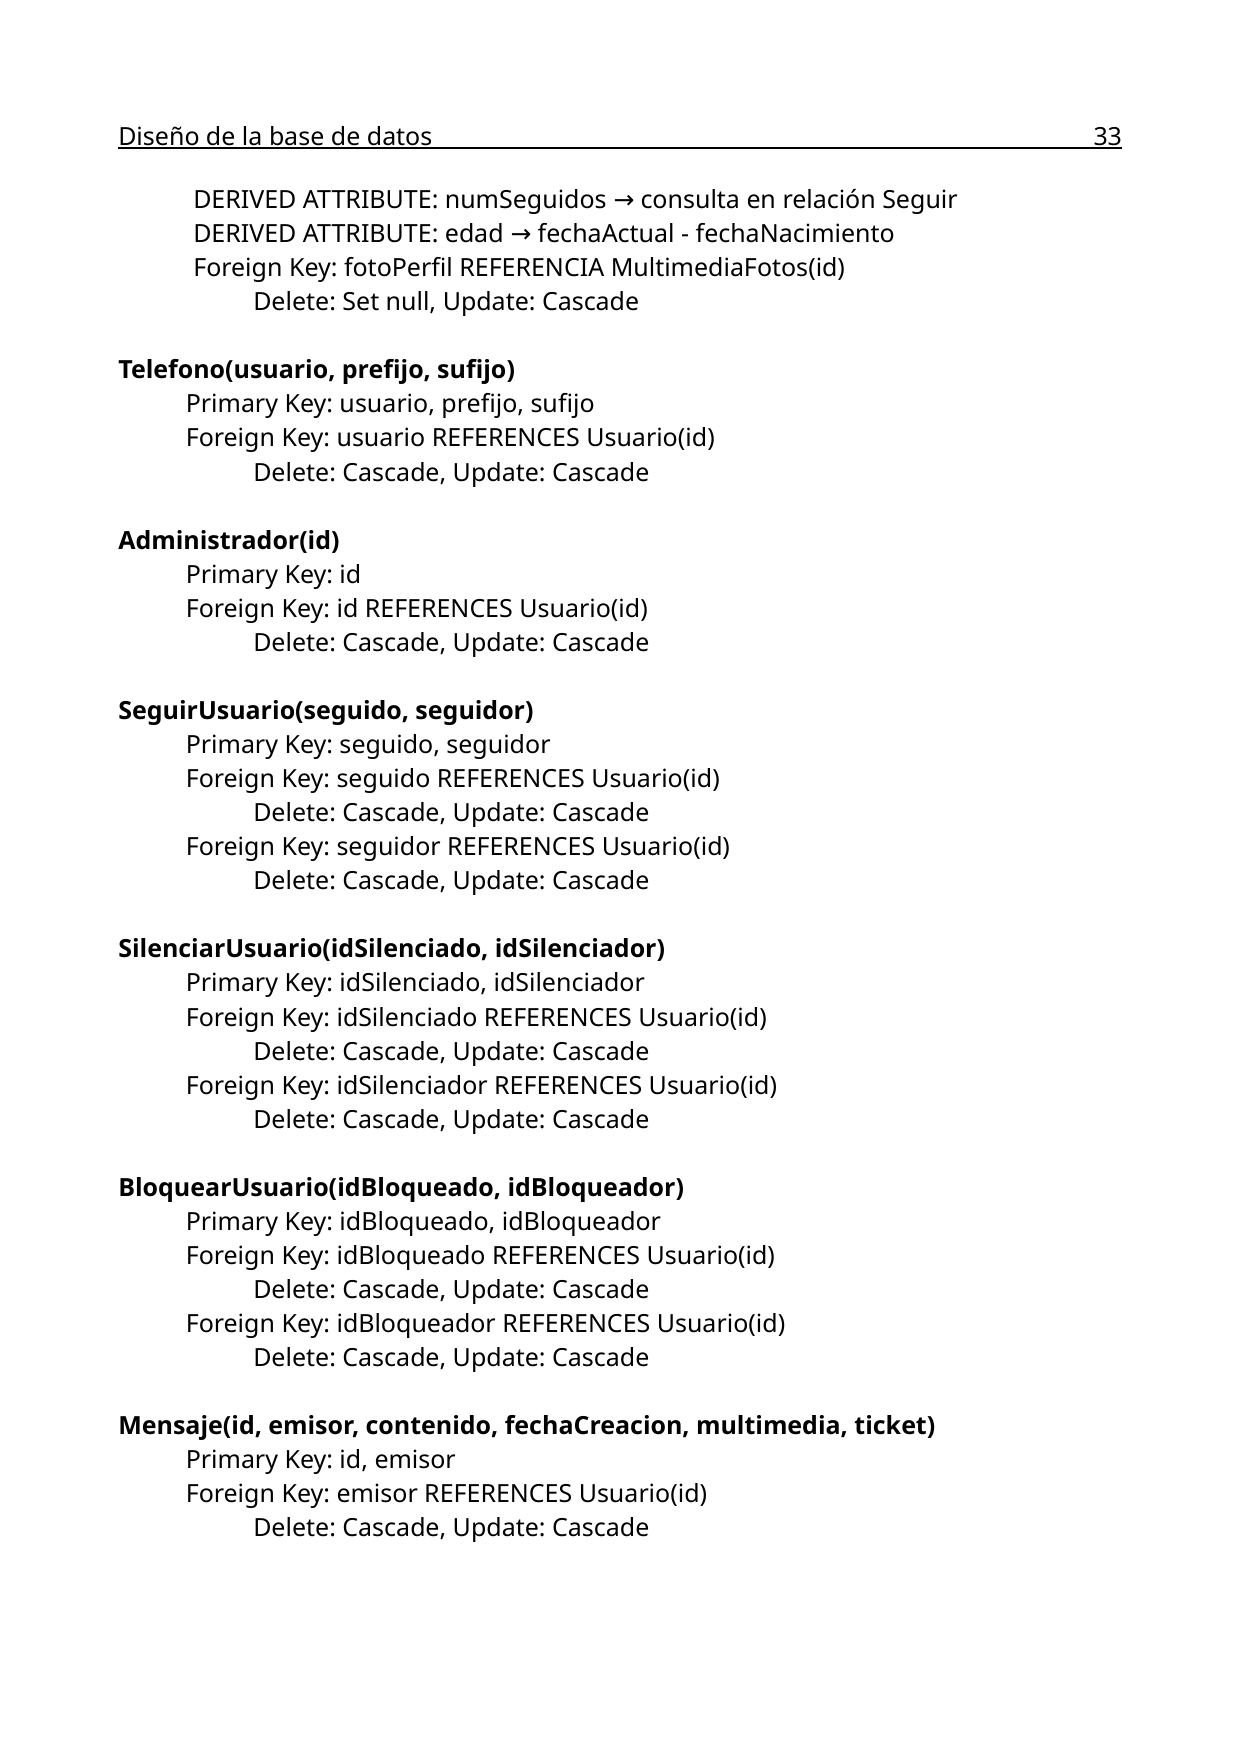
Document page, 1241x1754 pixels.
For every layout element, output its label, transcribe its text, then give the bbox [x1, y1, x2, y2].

text Administrador(id) [118, 522, 1122, 556]
text Foreign Key: seguidor REFERENCES Usuario(id) [118, 829, 1122, 863]
text Delete: Cascade, Update: Cascade [118, 1033, 1122, 1067]
text Foreign Key: idBloqueado REFERENCES Usuario(id) [118, 1238, 1122, 1272]
text Primary Key: usuario, prefijo, sufijo [118, 386, 1122, 420]
text DERIVED ATTRIBUTE: numSeguidos → consulta en relación Seguir [118, 182, 1122, 216]
text BloquearUsuario(idBloqueado, idBloqueador) [118, 1169, 1122, 1203]
text DERIVED ATTRIBUTE: edad → fechaActual - fechaNacimiento [118, 216, 1122, 250]
text Telefono(usuario, prefijo, sufijo) [118, 352, 1122, 386]
text Delete: Cascade, Update: Cascade [118, 1510, 1122, 1544]
text Foreign Key: fotoPerfil REFERENCIA MultimediaFotos(id) [118, 250, 1122, 284]
text Delete: Cascade, Update: Cascade [118, 624, 1122, 658]
text Delete: Cascade, Update: Cascade [118, 454, 1122, 488]
text Mensaje(id, emisor, contenido, fechaCreacion, multimedia, ticket) [118, 1408, 1122, 1442]
text Foreign Key: idBloqueador REFERENCES Usuario(id) [118, 1306, 1122, 1340]
text Foreign Key: seguido REFERENCES Usuario(id) [118, 761, 1122, 795]
text Delete: Set null, Update: Cascade [118, 284, 1122, 318]
text Primary Key: id [118, 556, 1122, 590]
text SilenciarUsuario(idSilenciado, idSilenciador) [118, 931, 1122, 965]
text Foreign Key: id REFERENCES Usuario(id) [118, 590, 1122, 624]
text Delete: Cascade, Update: Cascade [118, 1340, 1122, 1374]
text Delete: Cascade, Update: Cascade [118, 1272, 1122, 1306]
text SeguirUsuario(seguido, seguidor) [118, 693, 1122, 727]
text Primary Key: idBloqueado, idBloqueador [118, 1203, 1122, 1238]
text Foreign Key: usuario REFERENCES Usuario(id) [118, 420, 1122, 454]
text Delete: Cascade, Update: Cascade [118, 1101, 1122, 1135]
text Primary Key: seguido, seguidor [118, 727, 1122, 761]
text Foreign Key: idSilenciado REFERENCES Usuario(id) [118, 999, 1122, 1033]
text Primary Key: id, emisor [118, 1442, 1122, 1476]
text Primary Key: idSilenciado, idSilenciador [118, 965, 1122, 999]
text Foreign Key: idSilenciador REFERENCES Usuario(id) [118, 1067, 1122, 1101]
text Delete: Cascade, Update: Cascade [118, 795, 1122, 829]
text Delete: Cascade, Update: Cascade [118, 863, 1122, 897]
text Foreign Key: emisor REFERENCES Usuario(id) [118, 1476, 1122, 1510]
